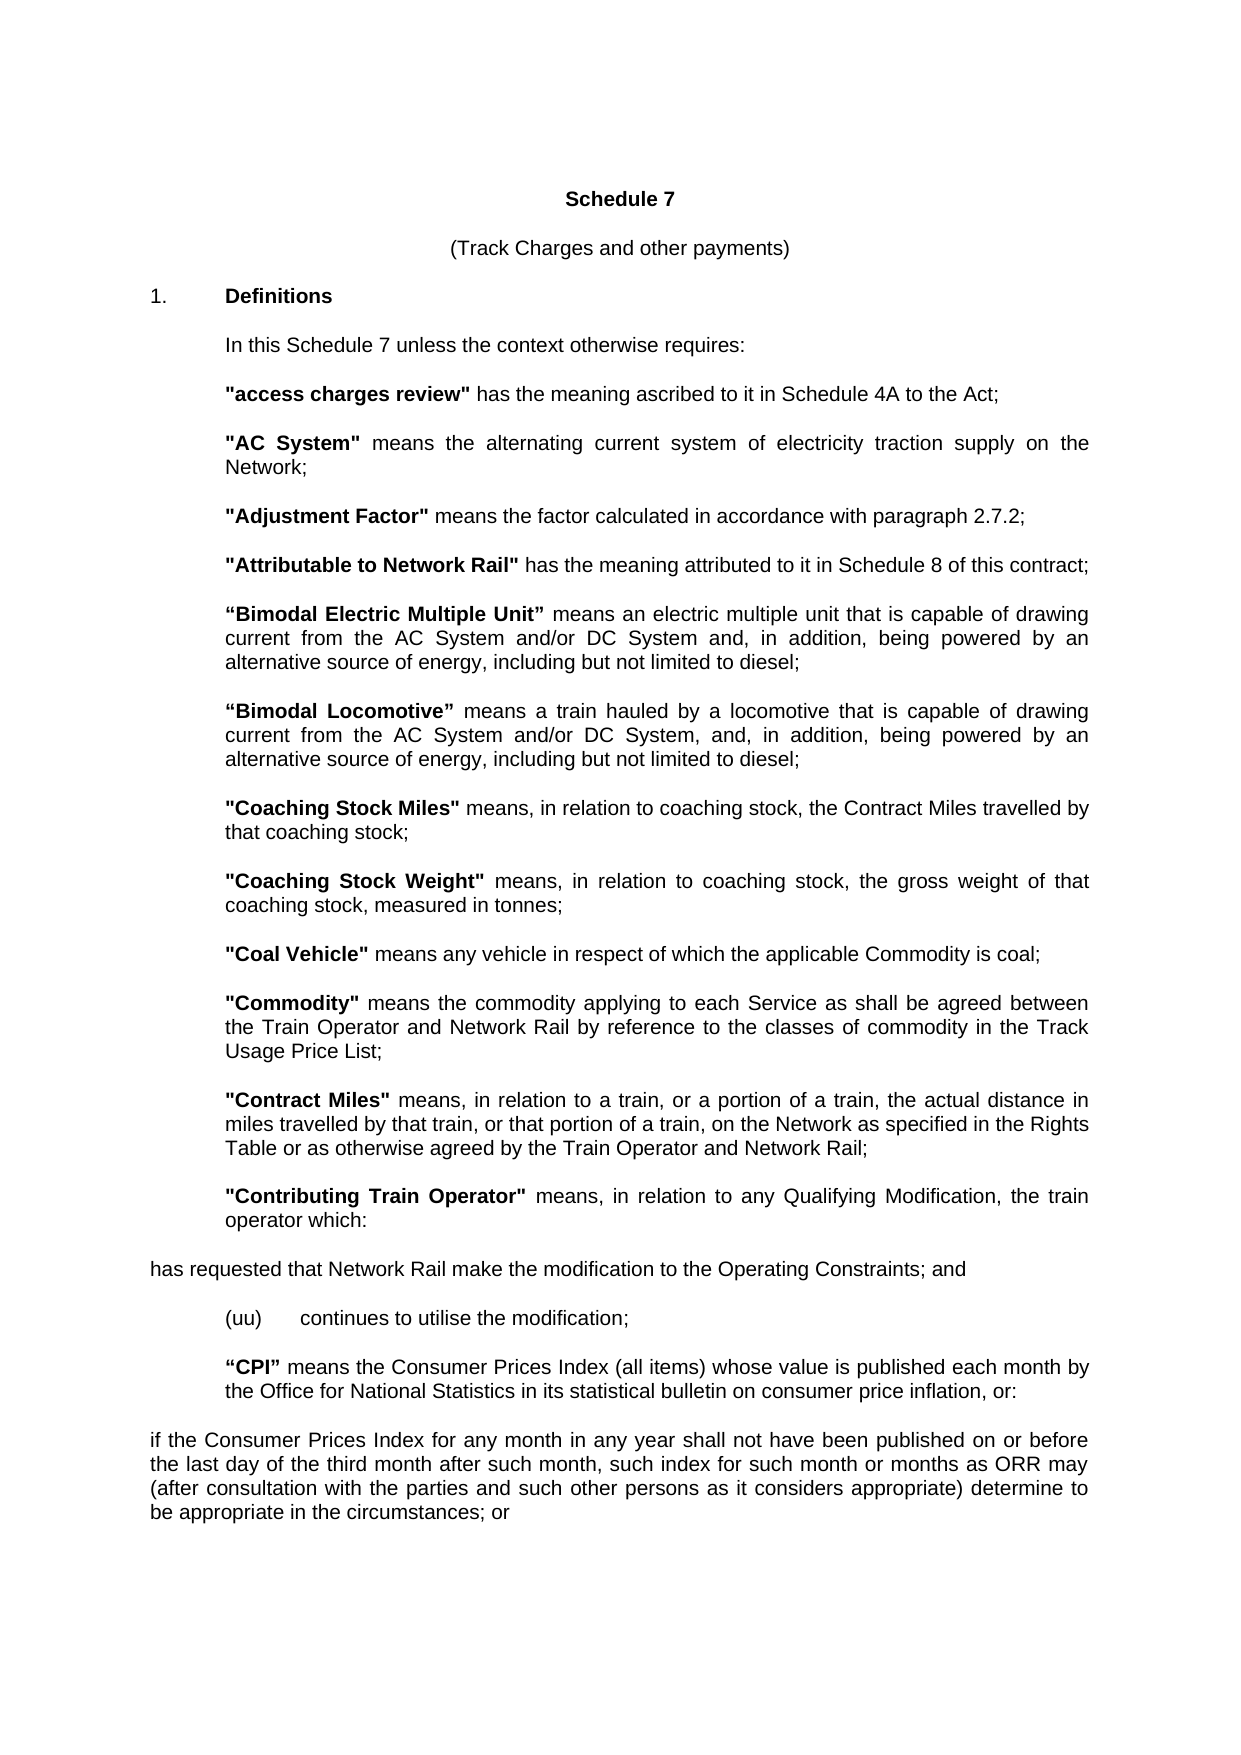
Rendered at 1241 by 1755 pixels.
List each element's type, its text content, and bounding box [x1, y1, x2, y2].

text "Contributing Train Operator" means, in relation to any Qualifying Modification, the train operator which: [225, 1184, 1090, 1232]
text “Bimodal Locomotive” means a train hauled by a locomotive that is capable of drawing current from the AC System and/or DC System, and, in addition, being powered by an alternative source of energy, including but not limited to diesel; [225, 699, 1090, 771]
text "AC System" means the alternating current system of electricity traction supply on the Network; [225, 431, 1090, 479]
text "Coaching Stock Miles" means, in relation to coaching stock, the Contract Miles travelled by that coaching stock; [225, 796, 1090, 844]
list Schedule 7 [150, 186, 1090, 210]
text "Commodity" means the commodity applying to each Service as shall be agreed between the Train Operator and Network Rail by reference to the classes of commodity in the Track Usage Price List; [225, 991, 1090, 1062]
text In this Schedule 7 unless the context otherwise requires: [225, 333, 1090, 357]
subtitle if the Consumer Prices Index for any month in any year shall not have been published on or before the last day of the third month after such month, such index for such month or months as ORR may (after consultation with the parties and such other persons as it considers appropriate) determine to be appropriate in the circumstances; or [150, 1428, 1090, 1524]
text “CPI” means the Consumer Prices Index (all items) whose value is published each month by the Office for National Statistics in its statistical bulletin on consumer price inflation, or: [225, 1355, 1090, 1403]
list Definitions [150, 284, 1090, 308]
subtitle has requested that Network Rail make the modification to the Operating Constraints; and [150, 1257, 1090, 1281]
text "Contract Miles" means, in relation to a train, or a portion of a train, the actual distance in miles travelled by that train, or that portion of a train, on the Network as specified in the Rights Table or as otherwise agreed by the Train Operator and Network Rail; [225, 1087, 1090, 1159]
text "Coaching Stock Weight" means, in relation to coaching stock, the gross weight of that coaching stock, measured in tonnes; [225, 869, 1090, 917]
text "access charges review" has the meaning ascribed to it in Schedule 4A to the Act; [225, 382, 1090, 406]
text "Attributable to Network Rail" has the meaning attributed to it in Schedule 8 of this contract; [225, 553, 1090, 577]
text “Bimodal Electric Multiple Unit” means an electric multiple unit that is capable of drawing current from the AC System and/or DC System and, in addition, being powered by an alternative source of energy, including but not limited to diesel; [225, 602, 1090, 674]
subtitle continues to utilise the modification; [225, 1306, 1090, 1330]
text "Coal Vehicle" means any vehicle in respect of which the applicable Commodity is coal; [225, 942, 1090, 966]
text "Adjustment Factor" means the factor calculated in accordance with paragraph 2.7.2; [225, 504, 1090, 528]
text (Track Charges and other payments) [150, 235, 1090, 259]
